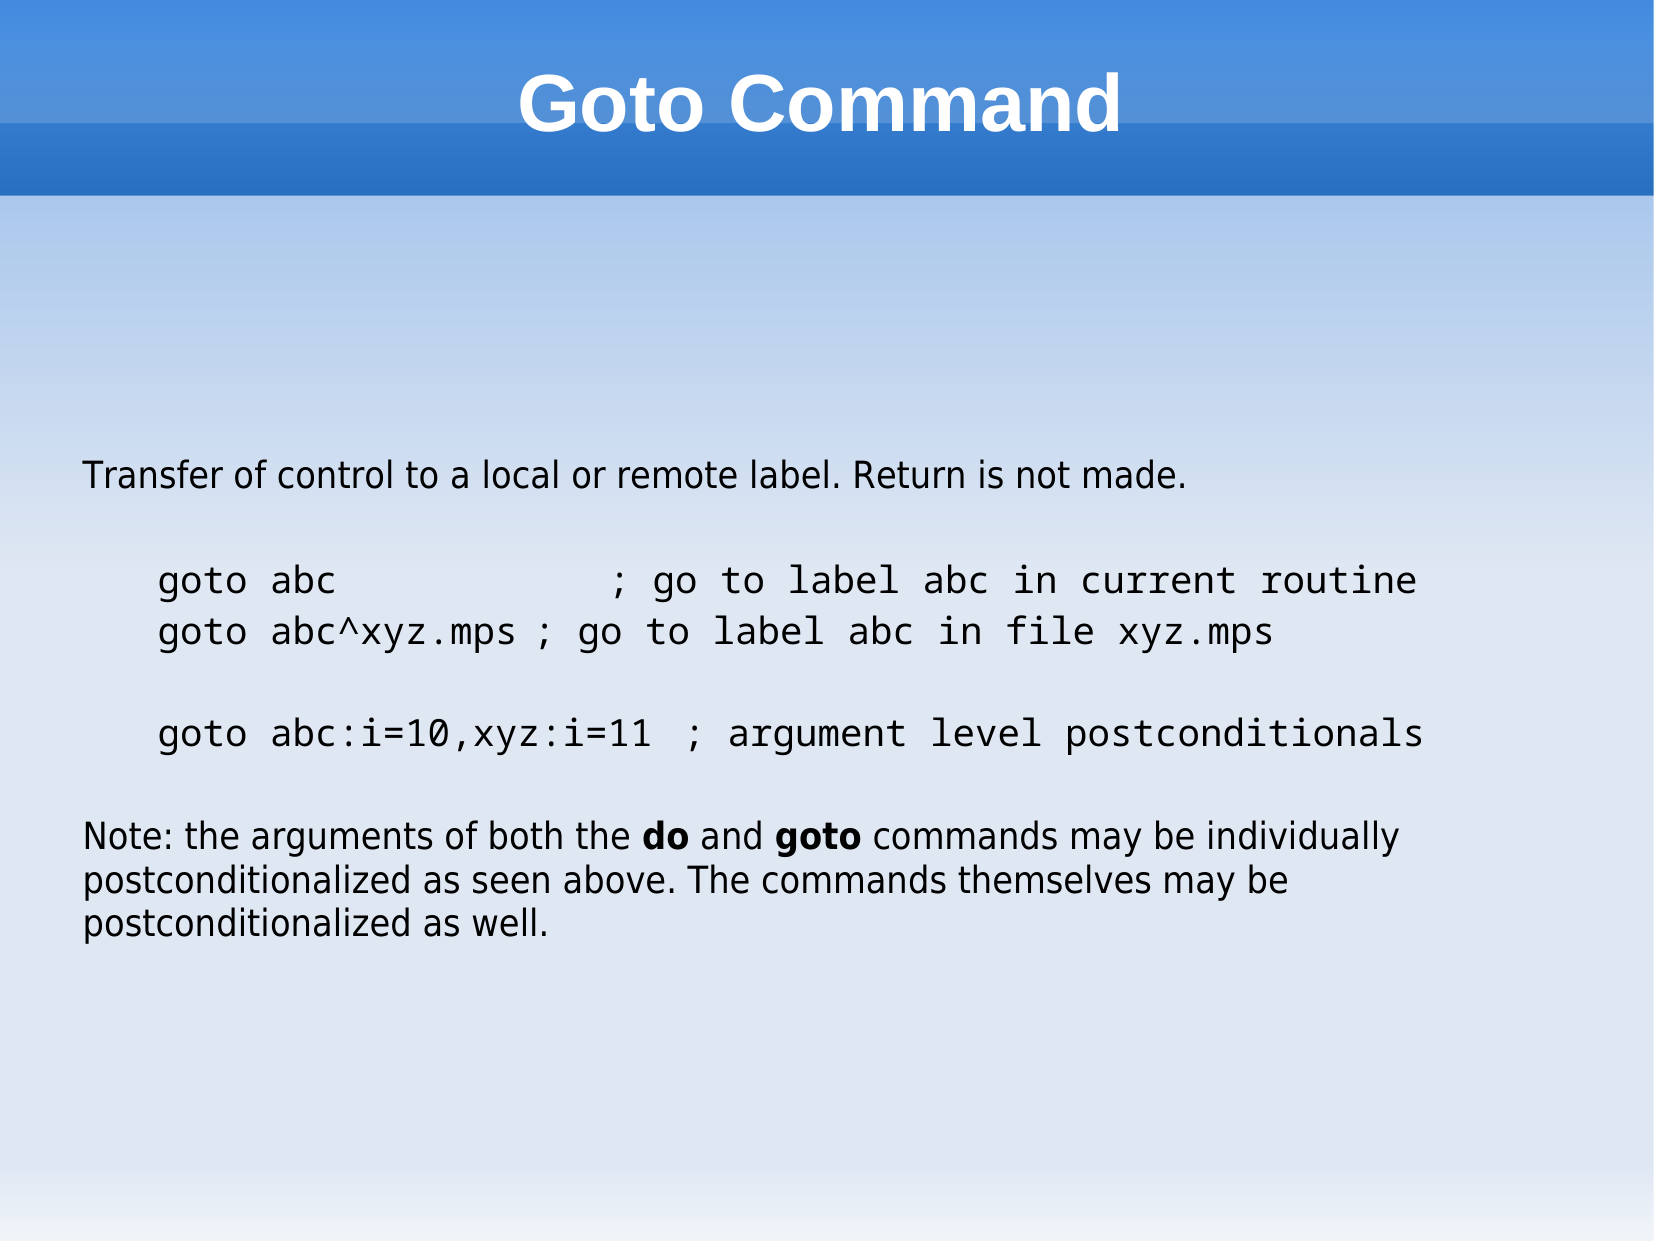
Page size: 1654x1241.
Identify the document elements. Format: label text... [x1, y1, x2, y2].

picture [0, 0, 1654, 1241]
subtitle Transfer of control to a local or remote label. Return is not made. goto abc ; go to label abc in current routine goto abc^xyz.mps ; go to label abc in file xyz.mps goto abc:i=10,xyz:i=11 ; argument level postconditionals Note: the arguments of both the do and goto commands may be individually postconditionalized as seen above. The commands themselves may be postconditionalized as well. [82, 290, 1571, 1109]
title Goto Command [76, 0, 1565, 208]
